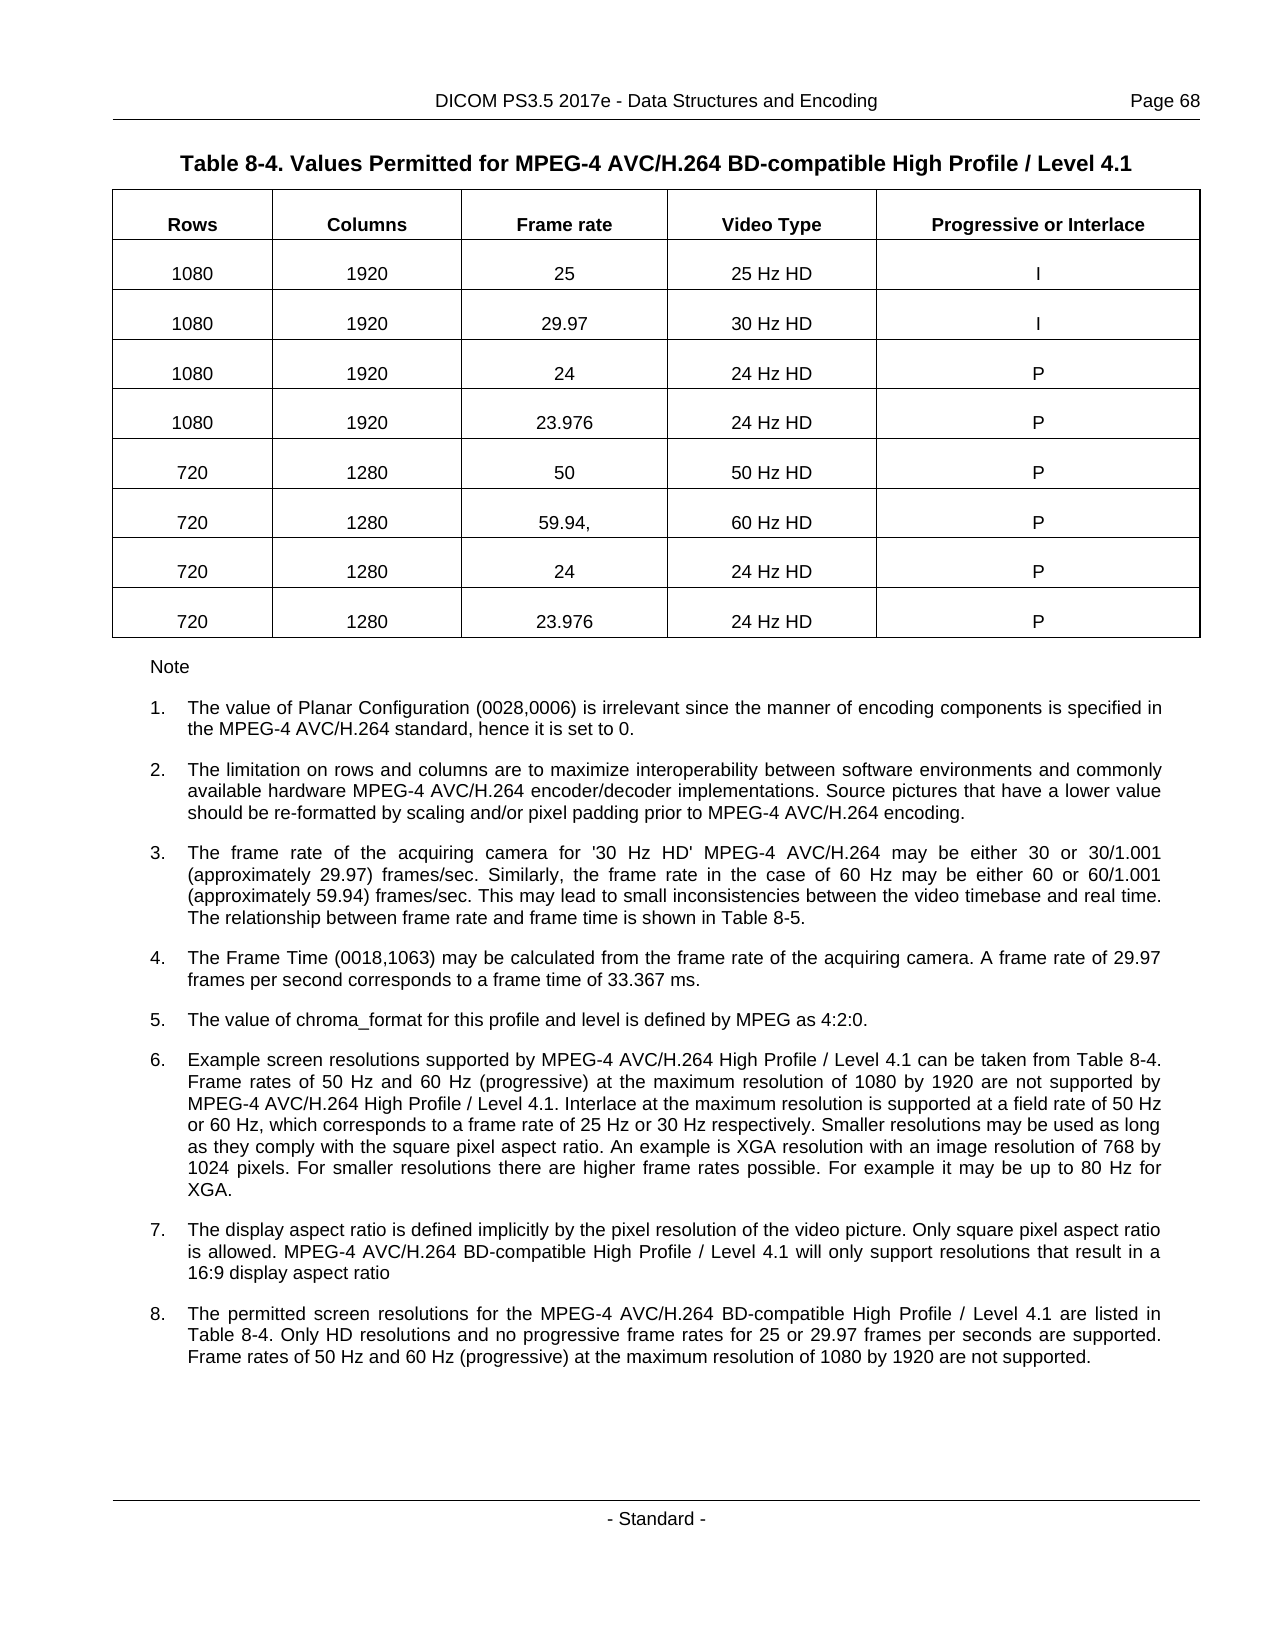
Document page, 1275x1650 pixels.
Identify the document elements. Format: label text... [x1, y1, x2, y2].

table_cell 1920 [273, 240, 461, 289]
table_cell 50 [462, 439, 667, 487]
table_cell 1080 [113, 340, 272, 388]
table_cell 1280 [273, 588, 461, 637]
table_cell 25 Hz HD [668, 240, 876, 289]
table_cell 1920 [273, 340, 461, 388]
table_cell P [877, 588, 1199, 637]
list Example screen resolutions supported by MPEG-4 AVC/H.264 High Profile / Level 4.1 can be taken from Table 8-4. Frame rates of 50 Hz and 60 Hz (progressive) at the maximum resolution of 1080 by 1920 are not supported by MPEG-4 AVC/H.264 High Profile / Level 4.1. Interlace at the maximum resolution is supported at a field rate of 50 Hz or 60 Hz, which corresponds to a frame rate of 25 Hz or 30 Hz respectively. Smaller resolutions may be used as long as they comply with the square pixel aspect ratio. An example is XGA resolution with an image resolution of 768 by 1024 pixels. For smaller resolutions there are higher frame rates possible. For example it may be up to 80 Hz for XGA. [150, 1049, 1162, 1200]
list The limitation on rows and columns are to maximize interoperability between software environments and commonly available hardware MPEG-4 AVC/H.264 encoder/decoder implementations. Source pictures that have a lower value should be re-formatted by scaling and/or pixel padding prior to MPEG-4 AVC/H.264 encoding. [150, 758, 1162, 823]
table_cell 1920 [273, 290, 461, 338]
table_cell 24 Hz HD [668, 538, 876, 587]
table_header Columns [273, 190, 461, 239]
table_cell 1280 [273, 489, 461, 537]
table_header Progressive or Interlace [877, 190, 1199, 239]
table_cell 1920 [273, 389, 461, 438]
list The Frame Time (0018,1063) may be calculated from the frame rate of the acquiring camera. A frame rate of 29.97 frames per second corresponds to a frame time of 33.367 ms. [150, 947, 1162, 990]
table_cell 50 Hz HD [668, 439, 876, 487]
table_cell 24 [462, 340, 667, 388]
text Note [150, 656, 1162, 678]
table_cell 24 [462, 538, 667, 587]
table_cell 25 [462, 240, 667, 289]
table_cell 720 [113, 439, 272, 487]
table_cell P [877, 489, 1199, 537]
table_cell 60 Hz HD [668, 489, 876, 537]
table_cell 23.976 [462, 389, 667, 438]
table_cell 720 [113, 588, 272, 637]
list The value of Planar Configuration (0028,0006) is irrelevant since the manner of encoding components is specified in the MPEG-4 AVC/H.264 standard, hence it is set to 0. [150, 697, 1162, 740]
table_cell 30 Hz HD [668, 290, 876, 338]
table_cell 24 Hz HD [668, 389, 876, 438]
list The frame rate of the acquiring camera for '30 Hz HD' MPEG-4 AVC/H.264 may be either 30 or 30/1.001 (approximately 29.97) frames/sec. Similarly, the frame rate in the case of 60 Hz may be either 60 or 60/1.001 (approximately 59.94) frames/sec. This may lead to small inconsistencies between the video timebase and real time. The relationship between frame rate and frame time is shown in Table 8-5. [150, 842, 1162, 928]
table_cell 1080 [113, 389, 272, 438]
table_cell 720 [113, 489, 272, 537]
table_cell I [877, 240, 1199, 289]
table_cell 1280 [273, 439, 461, 487]
table_cell 23.976 [462, 588, 667, 637]
table_cell I [877, 290, 1199, 338]
table_cell 29.97 [462, 290, 667, 338]
table_cell 720 [113, 538, 272, 587]
table_cell P [877, 389, 1199, 438]
table_cell P [877, 439, 1199, 487]
table_cell 1080 [113, 290, 272, 338]
table_cell 59.94, [462, 489, 667, 537]
list The display aspect ratio is defined implicitly by the pixel resolution of the video picture. Only square pixel aspect ratio is allowed. MPEG-4 AVC/H.264 BD-compatible High Profile / Level 4.1 will only support resolutions that result in a 16:9 display aspect ratio [150, 1219, 1162, 1283]
list The permitted screen resolutions for the MPEG-4 AVC/H.264 BD-compatible High Profile / Level 4.1 are listed in Table 8-4. Only HD resolutions and no progressive frame rates for 25 or 29.97 frames per seconds are supported. Frame rates of 50 Hz and 60 Hz (progressive) at the maximum resolution of 1080 by 1920 are not supported. [150, 1302, 1162, 1367]
table_cell P [877, 340, 1199, 388]
table_cell 24 Hz HD [668, 340, 876, 388]
table_cell P [877, 538, 1199, 587]
table_cell 1280 [273, 538, 461, 587]
table_header Frame rate [462, 190, 667, 239]
text Table 8-4. Values Permitted for MPEG-4 AVC/H.264 BD-compatible High Profile / Level 4.1 [112, 150, 1200, 176]
list The value of chroma_format for this profile and level is defined by MPEG as 4:2:0. [150, 1009, 1162, 1030]
table_cell 24 Hz HD [668, 588, 876, 637]
table_header Video Type [668, 190, 876, 239]
table_cell 1080 [113, 240, 272, 289]
table_header Rows [113, 190, 272, 239]
